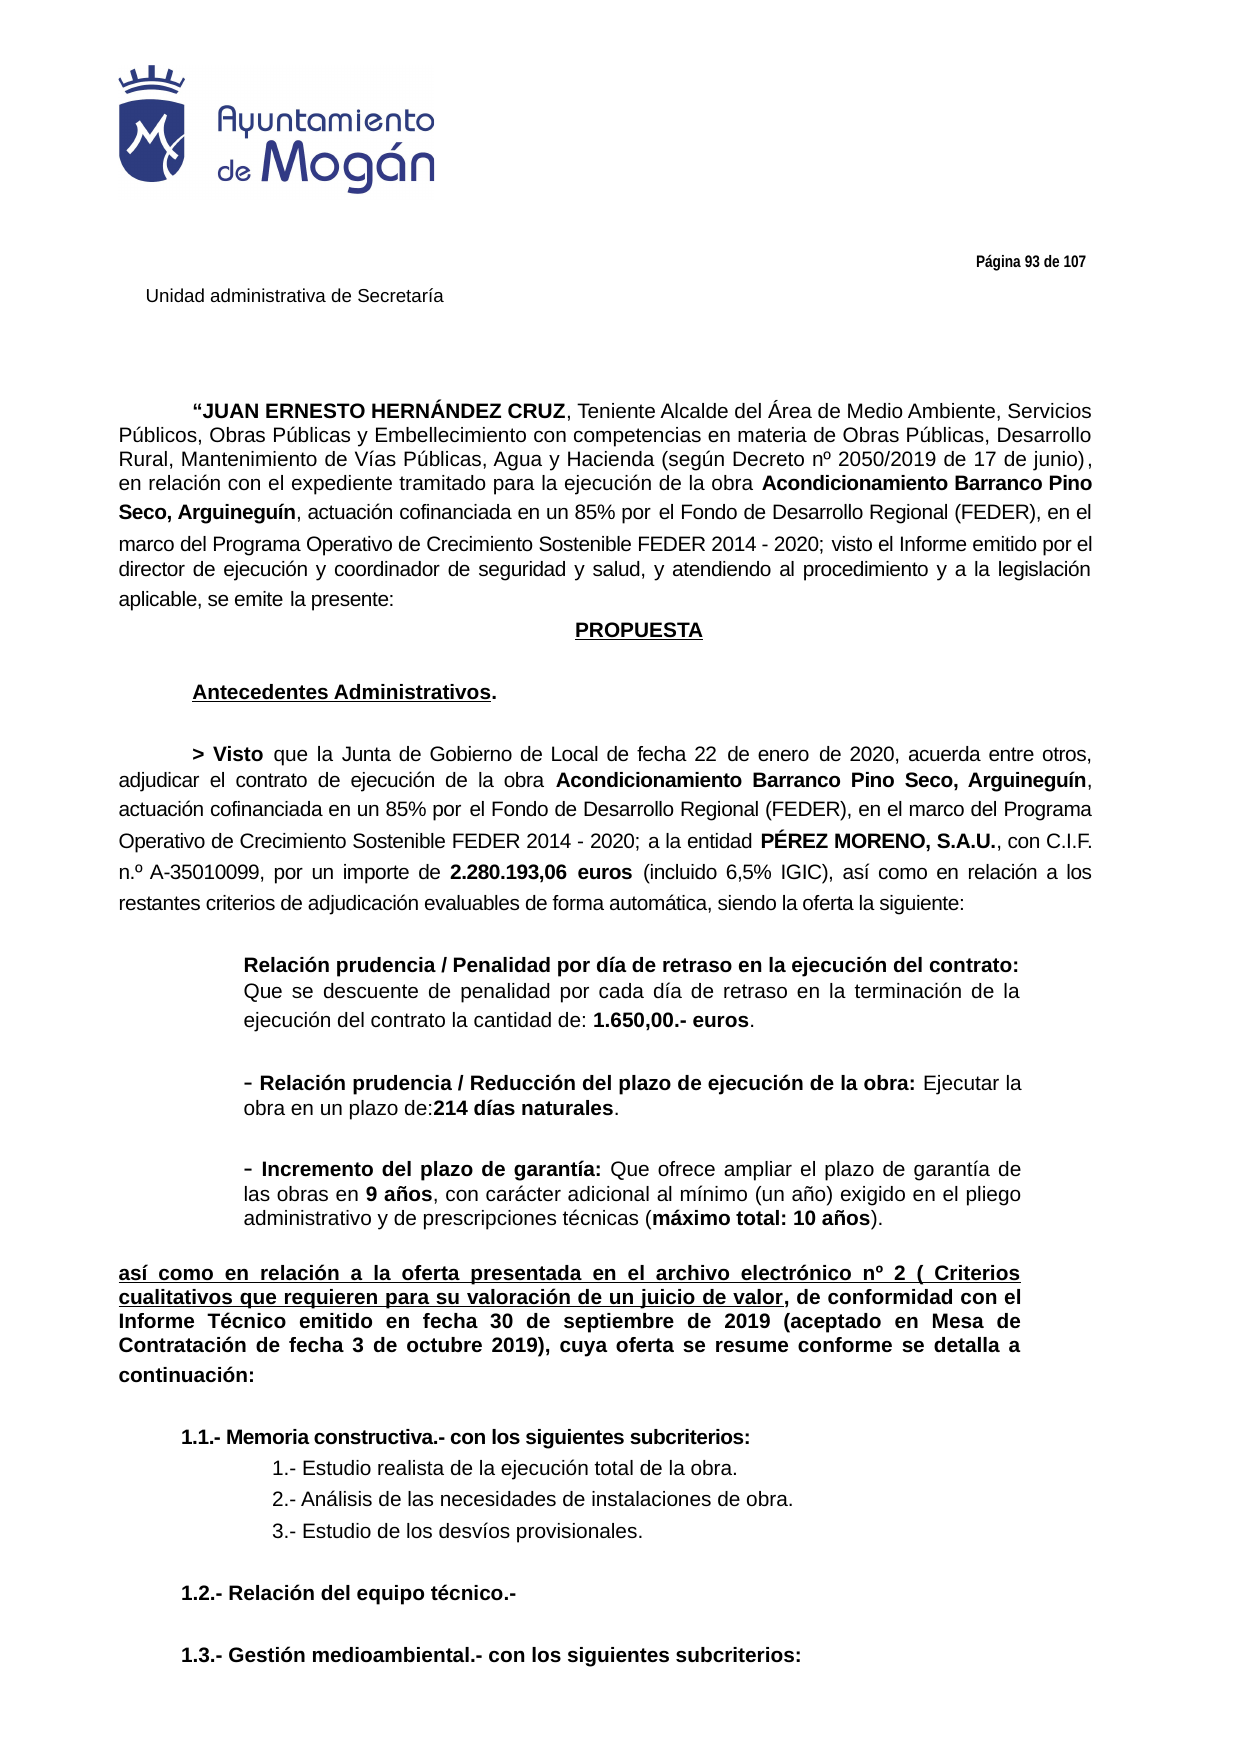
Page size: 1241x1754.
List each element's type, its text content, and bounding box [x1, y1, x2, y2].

text 3.- Estudio de los desvíos provisionales. [272, 1513, 1022, 1544]
text Relación prudencia / Penalidad por día de retraso en la ejecución del contrato: [243, 947, 1022, 978]
picture [118, 65, 435, 200]
text Que se descuente de penalidad por cada día de retraso en la terminación de la ejecución del contrato la cantidad de: 1.650,00.- euros. [243, 978, 1022, 1033]
text 1.2.- Relación del equipo técnico.- [181, 1575, 1022, 1606]
text 1.3.- Gestión medioambiental.- con los siguientes subcriterios: [181, 1637, 1022, 1668]
text 2.- Análisis de las necesidades de instalaciones de obra. [272, 1482, 1022, 1513]
text así como en relación a la oferta presentada en el archivo electrónico nº 2 ( Criterios cualitativos que requieren para su valoración de un juicio de valor, de conformidad con el Informe Técnico emitido en fecha 30 de septiembre de 2019 (aceptado en Mesa de Contratación de fecha 3 de octubre 2019), cuya oferta se resume conforme se detalla a continuación: [118, 1261, 1022, 1388]
text 1.- Estudio realista de la ejecución total de la obra. [272, 1450, 1022, 1482]
text Antecedentes Administrativos. [118, 674, 1092, 705]
text PROPUESTA [118, 612, 1092, 643]
text - Incremento del plazo de garantía: Que ofrece ampliar el plazo de garantía de las obras en 9 años, con carácter adicional al mínimo (un año) exigido en el pliego administrativo y de prescripciones técnicas (máximo total: 10 años). [243, 1151, 1022, 1230]
text “JUAN ERNESTO HERNÁNDEZ CRUZ, Teniente Alcalde del Área de Medio Ambiente, Servicios Públicos, Obras Públicas y Embellecimiento con competencias en materia de Obras Públicas, Desarrollo Rural, Mantenimiento de Vías Públicas, Agua y Hacienda (según Decreto nº 2050/2019 de 17 de junio), en relación con el expediente tramitado para la ejecución de la obra Acondicionamiento Barranco Pino Seco, Arguineguín, actuación cofinanciada en un 85% por el Fondo de Desarrollo Regional (FEDER), en el marco del Programa Operativo de Crecimiento Sostenible FEDER 2014 - 2020; visto el Informe emitido por el director de ejecución y coordinador de seguridad y salud, y atendiendo al procedimiento y a la legislación aplicable, se emite la presente: [118, 399, 1092, 612]
text - Relación prudencia / Reducción del plazo de ejecución de la obra: Ejecutar la obra en un plazo de:214 días naturales. [243, 1065, 1022, 1120]
text > Visto que la Junta de Gobierno de Local de fecha 22 de enero de 2020, acuerda entre otros, adjudicar el contrato de ejecución de la obra Acondicionamiento Barranco Pino Seco, Arguineguín, actuación cofinanciada en un 85% por el Fondo de Desarrollo Regional (FEDER), en el marco del Programa Operativo de Crecimiento Sostenible FEDER 2014 - 2020; a la entidad PÉREZ MORENO, S.A.U., con C.I.F. n.º A-35010099, por un importe de 2.280.193,06 euros (incluido 6,5% IGIC), así como en relación a los restantes criterios de adjudicación evaluables de forma automática, siendo la oferta la siguiente: [118, 736, 1092, 916]
text 1.1.- Memoria constructiva.- con los siguientes subcriterios: [181, 1419, 1022, 1450]
